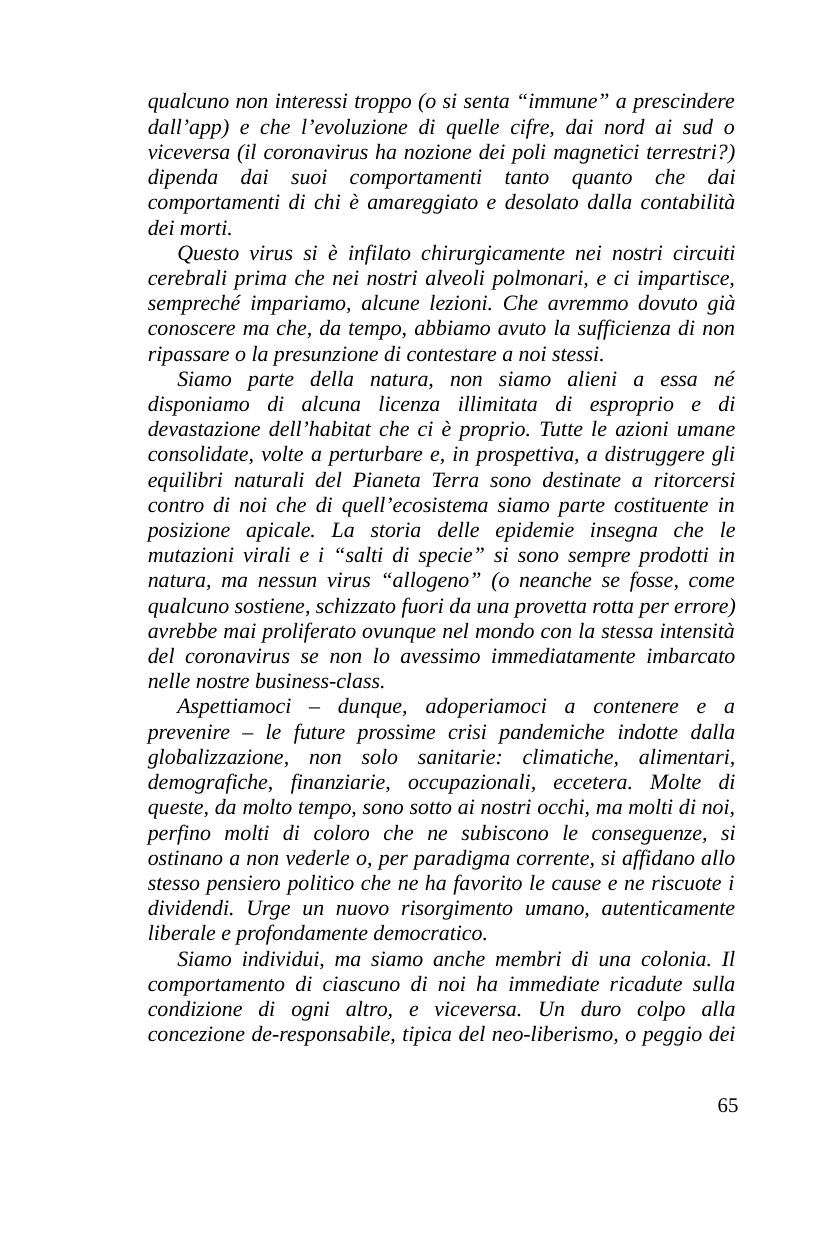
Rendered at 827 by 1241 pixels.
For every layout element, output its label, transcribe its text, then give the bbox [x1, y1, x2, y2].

text Questo virus si è infilato chirurgicamente nei nostri circuiti cerebrali prima che nei nostri alveoli polmonari, e ci impartisce, sempreché impariamo, alcune lezioni. Che avremmo dovuto già conoscere ma che, da tempo, abbiamo avuto la sufficienza di non ripassare o la presunzione di contestare a noi stessi. [148, 240, 738, 366]
text Siamo individui, ma siamo anche membri di una colonia. Il comportamento di ciascuno di noi ha immediate ricadute sulla condizione di ogni altro, e viceversa. Un duro colpo alla concezione de-responsabile, tipica del neo-liberismo, o peggio dei [148, 946, 738, 1046]
text qualcuno non interessi troppo (o si senta “immune” a prescindere dall’app) e che l’evoluzione di quelle cifre, dai nord ai sud o viceversa (il coronavirus ha nozione dei poli magnetici terrestri?) dipenda dai suoi comportamenti tanto quanto che dai comportamenti di chi è amareggiato e desolato dalla contabilità dei morti. [148, 88, 738, 240]
text Siamo parte della natura, non siamo alieni a essa né disponiamo di alcuna licenza illimitata di esproprio e di devastazione dell’habitat che ci è proprio. Tutte le azioni umane consolidate, volte a perturbare e, in prospettiva, a distruggere gli equilibri naturali del Pianeta Terra sono destinate a ritorcersi contro di noi che di quell’ecosistema siamo parte costituente in posizione apicale. La storia delle epidemie insegna che le mutazioni virali e i “salti di specie” si sono sempre prodotti in natura, ma nessun virus “allogeno” (o neanche se fosse, come qualcuno sostiene, schizzato fuori da una provetta rotta per errore) avrebbe mai proliferato ovunque nel mondo con la stessa intensità del coronavirus se non lo avessimo immediatamente imbarcato nelle nostre business-class. [148, 366, 738, 693]
text Aspettiamoci – dunque, adoperiamoci a contenere e a prevenire – le future prossime crisi pandemiche indotte dalla globalizzazione, non solo sanitarie: climatiche, alimentari, demografiche, finanziarie, occupazionali, eccetera. Molte di queste, da molto tempo, sono sotto ai nostri occhi, ma molti di noi, perfino molti di coloro che ne subiscono le conseguenze, si ostinano a non vederle o, per paradigma corrente, si affidano allo stesso pensiero politico che ne ha favorito le cause e ne riscuote i dividendi. Urge un nuovo risorgimento umano, autenticamente liberale e profondamente democratico. [148, 693, 738, 946]
